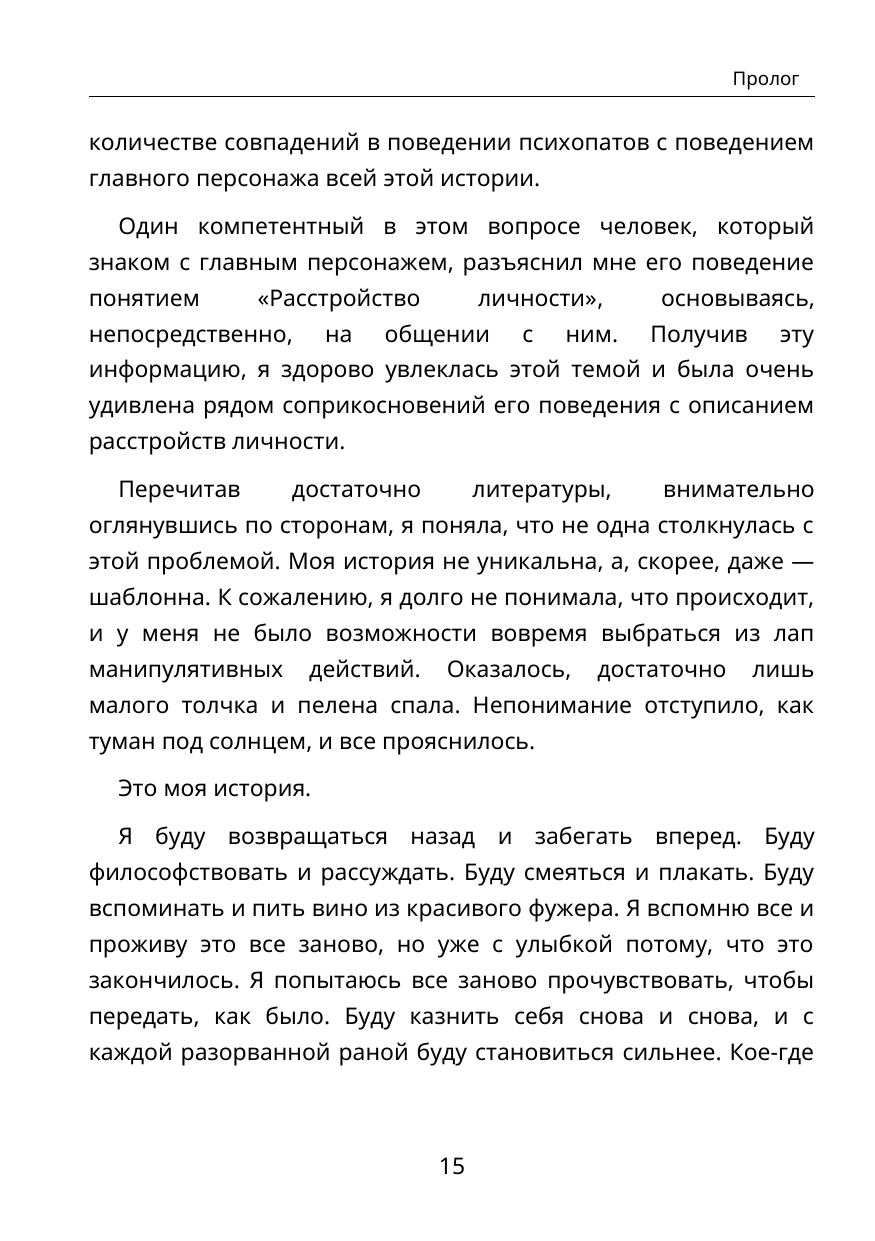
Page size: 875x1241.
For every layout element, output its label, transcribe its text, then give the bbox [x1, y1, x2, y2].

text количестве совпадений в поведении психопатов с поведением главного персонажа всей этой истории. [88, 126, 815, 193]
text Я буду возвращаться назад и забегать вперед. Буду философствовать и рассуждать. Буду смеяться и плакать. Буду вспоминать и пить вино из красивого фужера. Я вспомню все и проживу это все заново, но уже с улыбкой потому, что это закончилось. Я попытаюсь все заново прочувствовать, чтобы передать, как было. Буду казнить себя снова и снова, и с каждой разорванной раной буду становиться сильнее. Кое-где [88, 820, 815, 1067]
text Перечитав достаточно литературы, внимательно оглянувшись по сторонам, я поняла, что не одна столкнулась с этой проблемой. Моя история не уникальна, а, скорее, даже — шаблонна. К сожалению, я долго не понимала, что происходит, и у меня не было возможности вовремя выбраться из лап манипулятивных действий. Оказалось, достаточно лишь малого толчка и пелена спала. Непонимание отступило, как туман под солнцем, и все прояснилось. [88, 473, 815, 756]
text Это моя история. [88, 772, 815, 803]
text Один компетентный в этом вопросе человек, который знаком с главным персонажем, разъяснил мне его поведение понятием «Расстройство личности», основываясь, непосредственно, на общении с ним. Получив эту информацию, я здорово увлеклась этой темой и была очень удивлена рядом соприкосновений его поведения с описанием расстройств личности. [88, 210, 815, 457]
